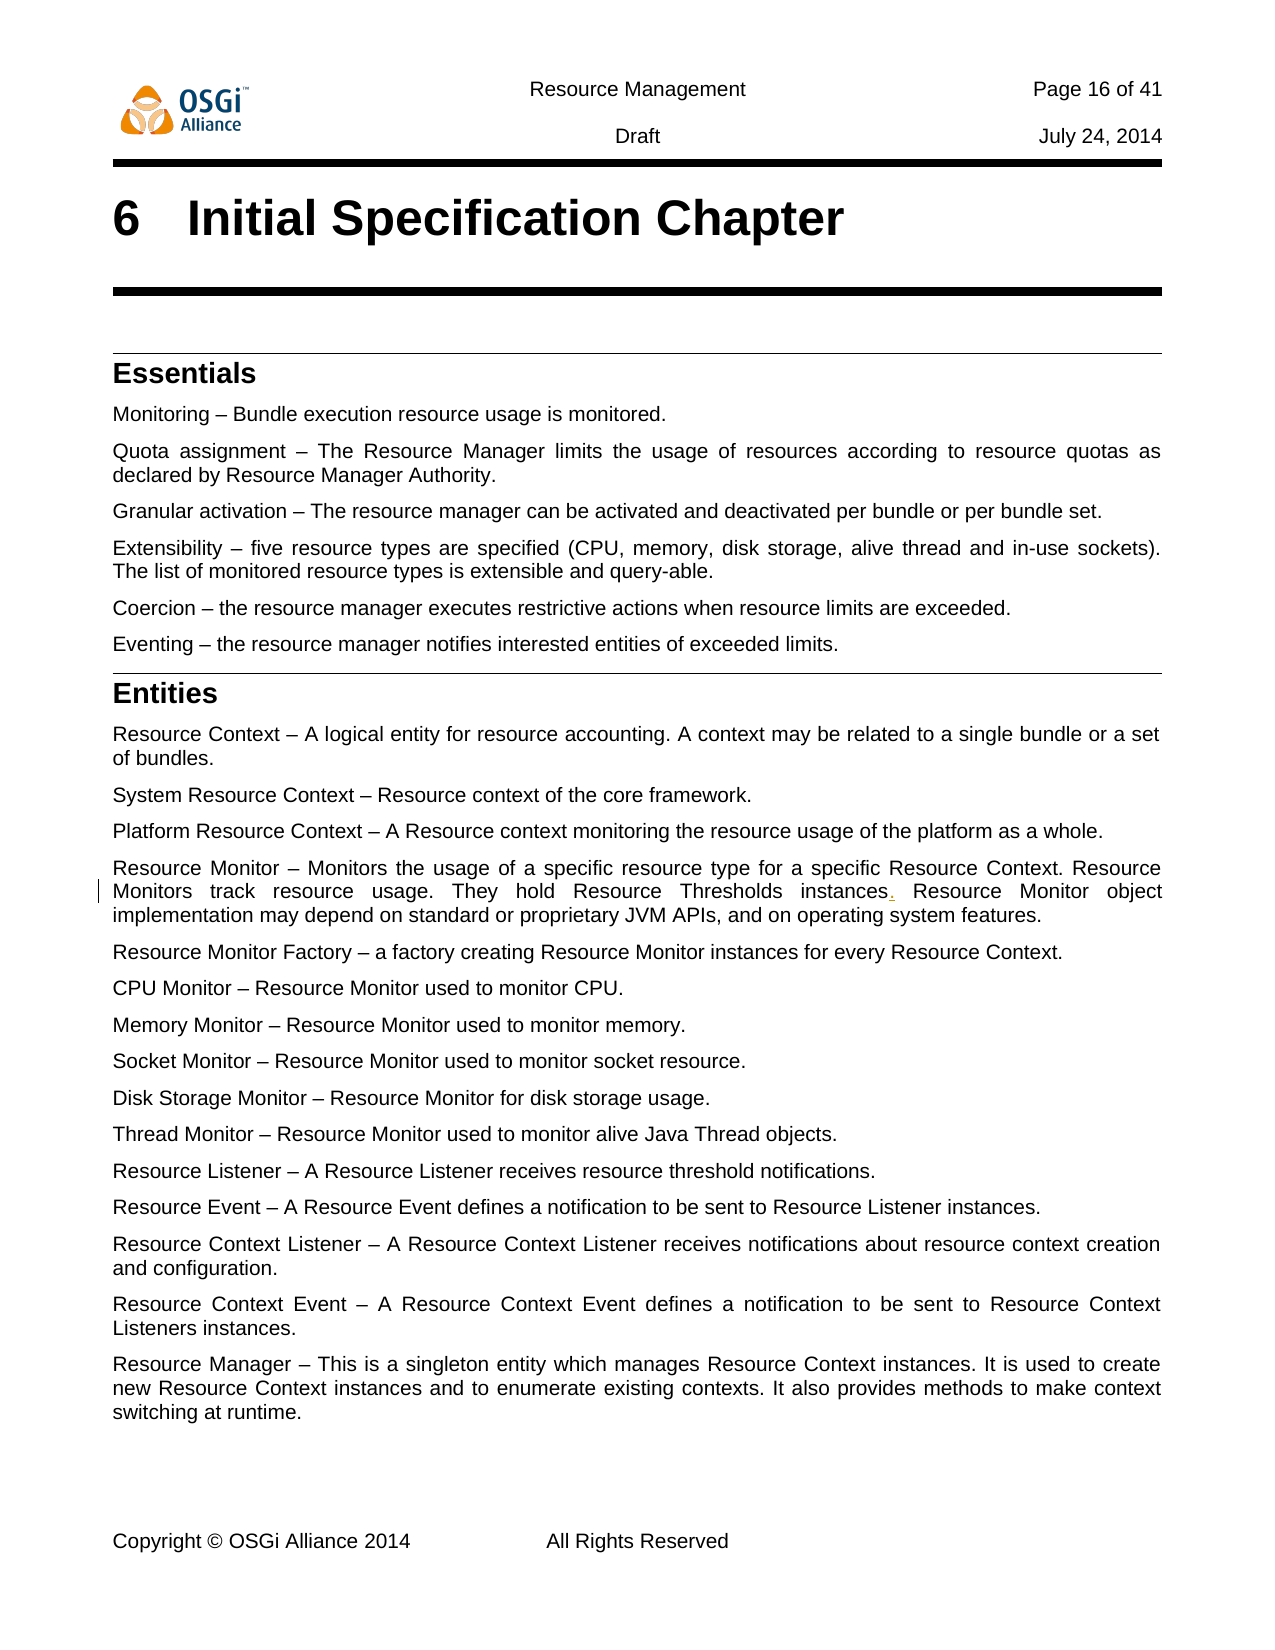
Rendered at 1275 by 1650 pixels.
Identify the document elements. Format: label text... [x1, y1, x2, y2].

text Resource Manager – This is a singleton entity which manages Resource Context instances. It is used to create new Resource Context instances and to enumerate existing contexts. It also provides methods to make context switching at runtime. [112, 1352, 1162, 1424]
text Extensibility – five resource types are specified (CPU, memory, disk storage, alive thread and in-use sockets). The list of monitored resource types is extensible and query-able. [112, 535, 1162, 583]
text Resource Monitor – Monitors the usage of a specific resource type for a specific Resource Context. Resource Monitors track resource usage. They hold Resource Thresholds instances. Resource Monitor object implementation may depend on standard or proprietary JVM APIs, and on operating system features. [112, 855, 1162, 927]
subtitle Initial Specification Chapter [112, 160, 1162, 296]
text Coercion – the resource manager executes restrictive actions when resource limits are exceeded. [112, 596, 1162, 620]
text Resource Monitor Factory – a factory creating Resource Monitor instances for every Resource Context. [112, 940, 1162, 964]
text Resource Context – A logical entity for resource accounting. A context may be related to a single bundle or a set of bundles. [112, 722, 1162, 770]
text Granular activation – The resource manager can be activated and deactivated per bundle or per bundle set. [112, 499, 1162, 523]
text Disk Storage Monitor – Resource Monitor for disk storage usage. [112, 1086, 1162, 1109]
text Memory Monitor – Resource Monitor used to monitor memory. [112, 1013, 1162, 1037]
text Resource Context Event – A Resource Context Event defines a notification to be sent to Resource Context Listeners instances. [112, 1292, 1162, 1340]
text Eventing – the resource manager notifies interested entities of exceeded limits. [112, 632, 1162, 656]
text Thread Monitor – Resource Monitor used to monitor alive Java Thread objects. [112, 1122, 1162, 1146]
picture [113, 78, 257, 142]
text CPU Monitor – Resource Monitor used to monitor CPU. [112, 976, 1162, 1000]
text Socket Monitor – Resource Monitor used to monitor socket resource. [112, 1049, 1162, 1073]
text Resource Context Listener – A Resource Context Listener receives notifications about resource context creation and configuration. [112, 1231, 1162, 1279]
text Quota assignment – The Resource Manager limits the usage of resources according to resource quotas as declared by Resource Manager Authority. [112, 438, 1162, 486]
subtitle Entities [112, 674, 1162, 709]
text Platform Resource Context – A Resource context monitoring the resource usage of the platform as a whole. [112, 819, 1162, 843]
subtitle Essentials [112, 354, 1162, 389]
text Resource Listener – A Resource Listener receives resource threshold notifications. [112, 1158, 1162, 1182]
text System Resource Context – Resource context of the core framework. [112, 782, 1162, 806]
text Monitoring – Bundle execution resource usage is monitored. [112, 402, 1162, 426]
text Resource Event – A Resource Event defines a notification to be sent to Resource Listener instances. [112, 1195, 1162, 1219]
